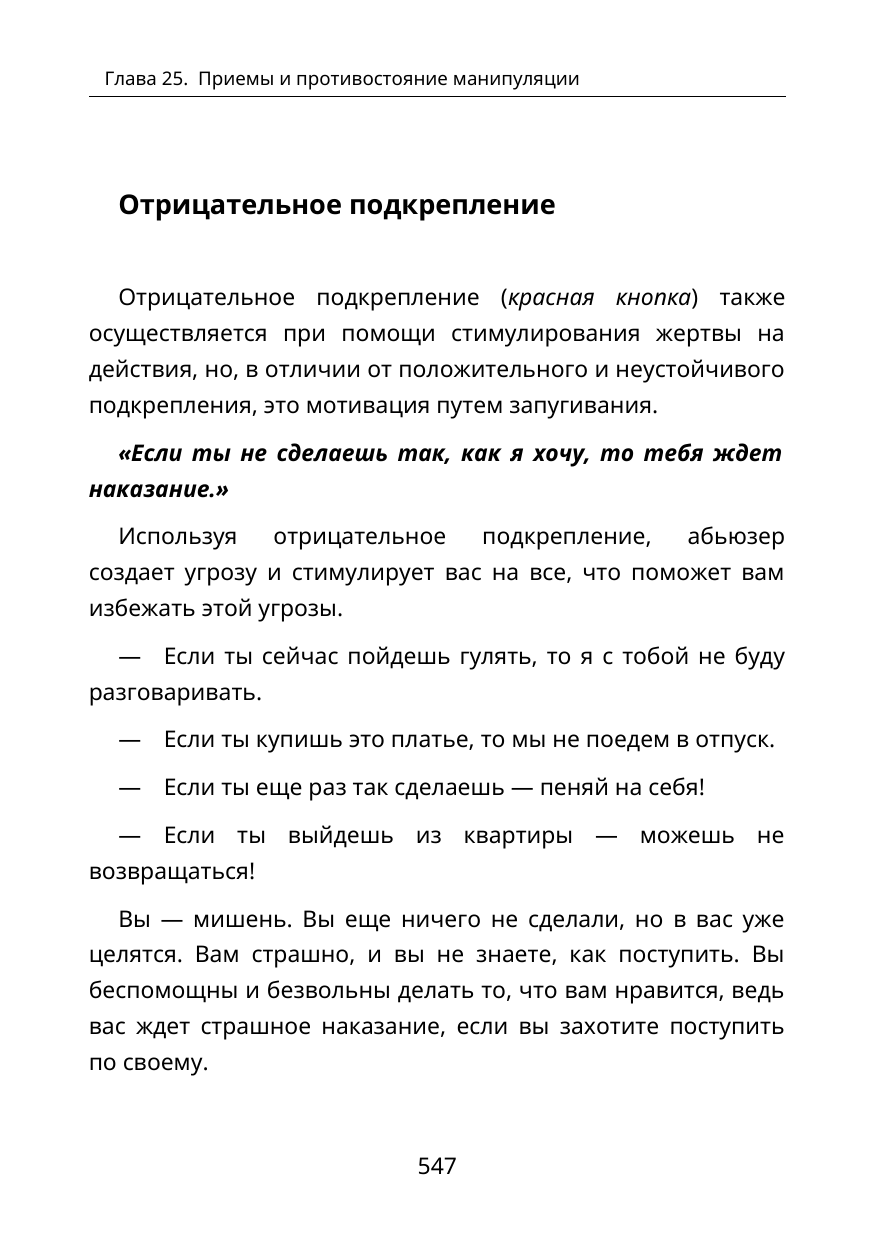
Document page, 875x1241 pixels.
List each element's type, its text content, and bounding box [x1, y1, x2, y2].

list Если ты выйдешь из квартиры — можешь не возвращаться! [88, 819, 786, 886]
text Используя отрицательное подкрепление, абьюзер создает угрозу и стимулирует вас на все, что поможет вам избежать этой угрозы. [88, 520, 786, 623]
text «Если ты не сделаешь так, как я хочу, то тебя ждет наказание.» [88, 437, 786, 504]
text Вы — мишень. Вы еще ничего не сделали, но в вас уже целятся. Вам страшно, и вы не знаете, как поступить. Вы беспомощны и безвольны делать то, что вам нравится, ведь вас ждет страшное наказание, если вы захотите поступить по своему. [88, 902, 786, 1077]
list Если ты купишь это платье, то мы не поедем в отпуск. [88, 723, 786, 755]
list Если ты сейчас пойдешь гулять, то я с тобой не буду разговаривать. [88, 640, 786, 707]
list Если ты еще раз так сделаешь — пеняй на себя! [88, 771, 786, 802]
text Отрицательное подкрепление (красная кнопка) также осуществляется при помощи стимулирования жертвы на действия, но, в отличии от положительного и неустойчивого подкрепления, это мотивация путем запугивания. [88, 281, 786, 420]
subtitle Отрицательное подкрепление [88, 185, 786, 222]
